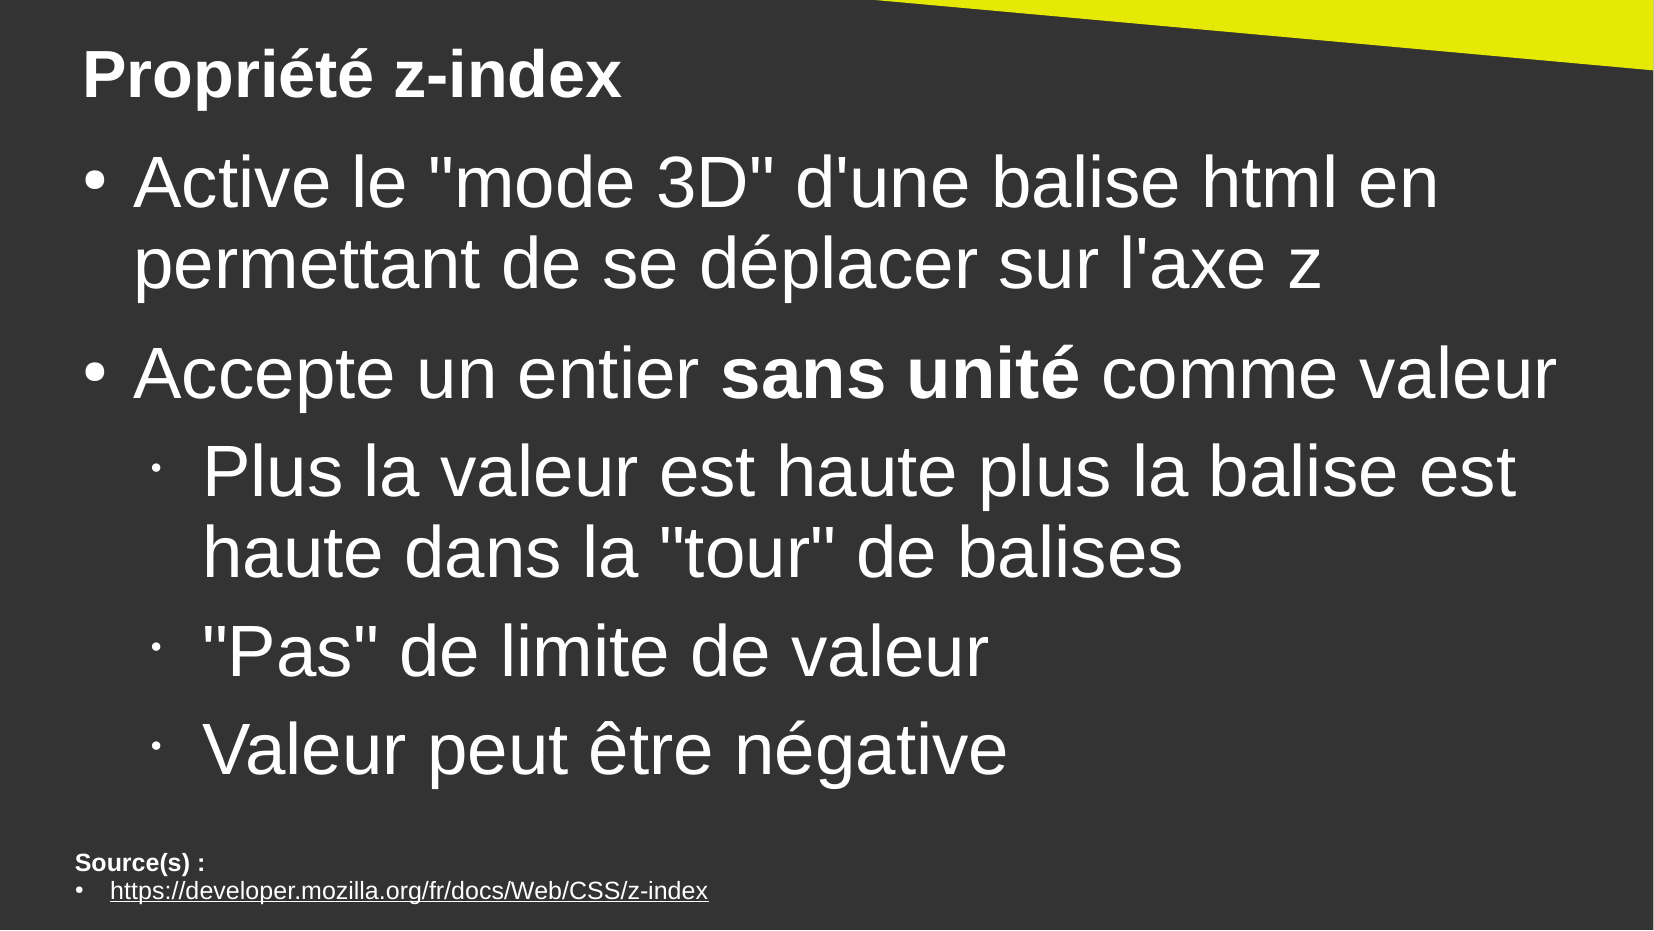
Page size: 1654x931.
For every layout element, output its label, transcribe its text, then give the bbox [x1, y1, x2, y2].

text_box Source(s) : https://developer.mozilla.org/fr/docs/Web/CSS/z-index [60, 841, 1546, 931]
list Active le "mode 3D" d'une balise html en permettant de se déplacer sur l'axe z Accepte un entier sans unité comme valeur Plus la valeur est haute plus la balise est haute dans la "tour" de balises "Pas" de limite de valeur Valeur peut être négative [64, 141, 1604, 792]
text_box [875, 0, 1654, 71]
title Propriété z-index [82, 37, 1571, 114]
